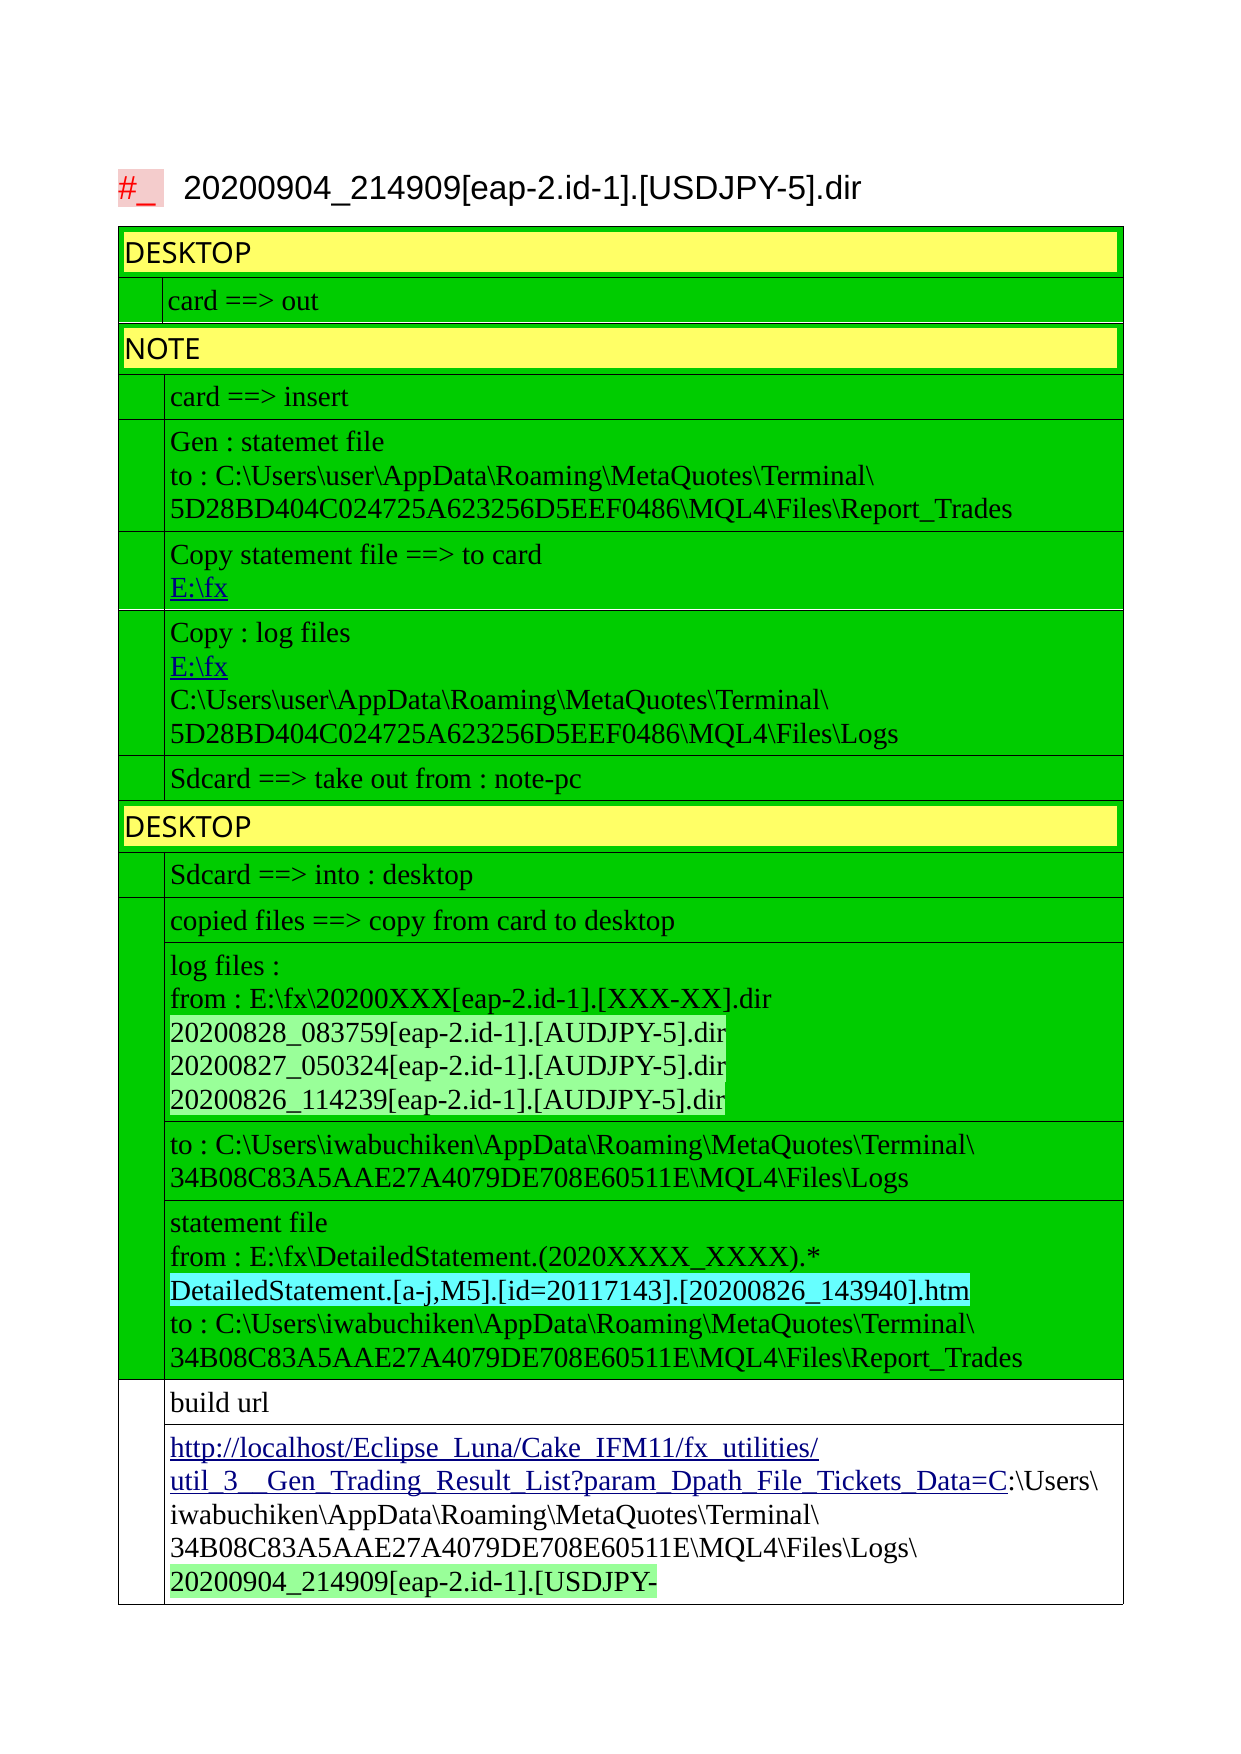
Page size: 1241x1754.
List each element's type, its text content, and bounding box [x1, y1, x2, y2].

table_cell [119, 1380, 164, 1603]
table_cell card ==> insert [165, 375, 1123, 419]
table_cell NOTE [119, 324, 1123, 374]
table_cell [119, 420, 164, 531]
table_cell DESKTOP [119, 801, 1123, 852]
table_cell to : C:\Users\iwabuchiken\AppData\Roaming\MetaQuotes\Terminal\34B08C83A5AAE27A4079DE708E60511E\MQL4\Files\Logs [165, 1122, 1123, 1200]
table_cell [119, 375, 164, 419]
table_cell [119, 898, 164, 1379]
table_cell copied files ==> copy from card to desktop [165, 898, 1123, 942]
text #_ 20200904_214909[eap-2.id-1].[USDJPY-5].dir [118, 168, 1122, 207]
table_cell Sdcard ==> into : desktop [165, 853, 1123, 897]
table_cell Copy : log files E:\fx C:\Users\user\AppData\Roaming\MetaQuotes\Terminal\5D28BD404C024725A623256D5EEF0486\MQL4\Files\Logs [165, 611, 1123, 755]
table_cell Sdcard ==> take out from : note-pc [165, 756, 1123, 800]
table_cell log files : from : E:\fx\20200XXX[eap-2.id-1].[XXX-XX].dir 20200828_083759[eap-2.id-1].[AUDJPY-5].dir 20200827_050324[eap-2.id-1].[AUDJPY-5].dir 20200826_114239[eap-2.id-1].[AUDJPY-5].dir [165, 943, 1123, 1121]
table_cell [119, 756, 164, 800]
table_cell build url [165, 1380, 1123, 1424]
table_cell [119, 278, 162, 322]
table_cell Copy statement file ==> to card E:\fx [165, 532, 1123, 609]
table_header DESKTOP [119, 227, 1123, 277]
table_cell [119, 532, 164, 609]
table_cell [119, 853, 164, 897]
table_cell http://localhost/Eclipse_Luna/Cake_IFM11/fx_utilities/util_3__Gen_Trading_Result_List?param_Dpath_File_Tickets_Data=C:\Users\iwabuchiken\AppData\Roaming\MetaQuotes\Terminal\34B08C83A5AAE27A4079DE708E60511E\MQL4\Files\Logs\20200904_214909[eap-2.id-1].[USDJPY- [165, 1425, 1123, 1603]
table_cell Gen : statemet file to : C:\Users\user\AppData\Roaming\MetaQuotes\Terminal\5D28BD404C024725A623256D5EEF0486\MQL4\Files\Report_Trades [165, 420, 1123, 531]
table_cell statement file from : E:\fx\DetailedStatement.(2020XXXX_XXXX).* DetailedStatement.[a-j,M5].[id=20117143].[20200826_143940].htm to : C:\Users\iwabuchiken\AppData\Roaming\MetaQuotes\Terminal\34B08C83A5AAE27A4079DE708E60511E\MQL4\Files\Report_Trades [165, 1201, 1123, 1379]
table_cell card ==> out [163, 278, 1123, 322]
table_cell [119, 611, 164, 755]
